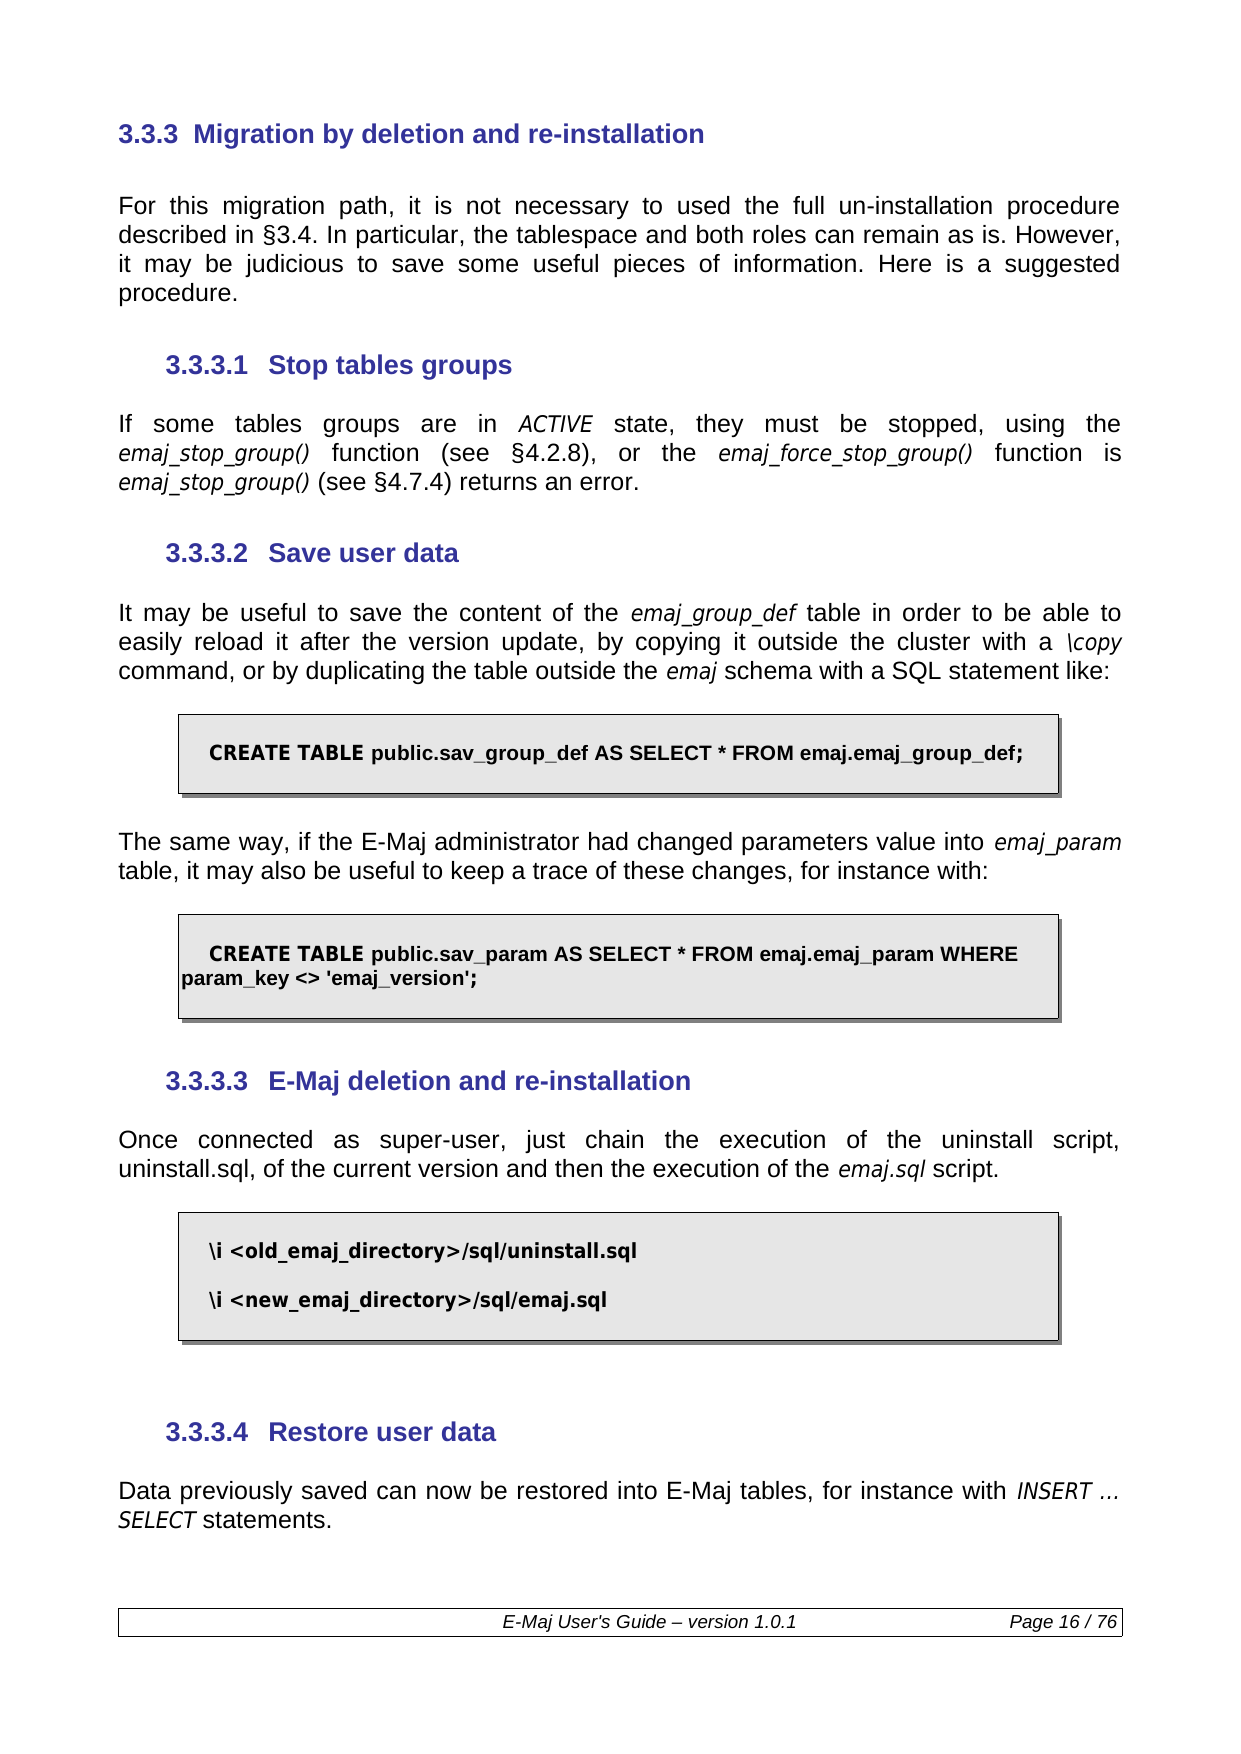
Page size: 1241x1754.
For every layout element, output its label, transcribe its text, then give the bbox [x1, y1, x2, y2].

text Data previously saved can now be restored into E-Maj tables, for instance with INSERT … SELECT statements. [118, 1476, 1122, 1534]
subtitle Restore user data [165, 1415, 1122, 1446]
text \i <old_emaj_directory>/sql/uninstall.sql [179, 1236, 1058, 1261]
text CREATE TABLE public.sav_group_def AS SELECT * FROM emaj.emaj_group_def; [179, 738, 1058, 763]
text It may be useful to save the content of the emaj_group_def table in order to be able to easily reload it after the version update, by copying it outside the cluster with a \copy command, or by duplicating the table outside the emaj schema with a SQL statement like: [118, 597, 1122, 685]
subtitle E-Maj deletion and re-installation [165, 1064, 1122, 1095]
subtitle Migration by deletion and re-installation [118, 118, 1122, 149]
text The same way, if the E-Maj administrator had changed parameters value into emaj_param table, it may also be useful to keep a trace of these changes, for instance with: [118, 827, 1122, 885]
text For this migration path, it is not necessary to used the full un-installation procedure described in §3.4. In particular, the tablespace and both roles can remain as is. However, it may be judicious to save some useful pieces of information. Here is a suggested procedure. [118, 191, 1122, 307]
subtitle Save user data [165, 537, 1122, 568]
text Once connected as super-user, just chain the execution of the uninstall script, uninstall.sql, of the current version and then the execution of the emaj.sql script. [118, 1124, 1122, 1183]
text CREATE TABLE public.sav_param AS SELECT * FROM emaj.emaj_param WHERE param_key <> 'emaj_version'; [179, 939, 1058, 988]
text \i <new_emaj_directory>/sql/emaj.sql [179, 1285, 1058, 1309]
text If some tables groups are in ACTIVE state, they must be stopped, using the emaj_stop_group() function (see §4.2.8), or the emaj_force_stop_group() function is emaj_stop_group() (see §4.7.4) returns an error. [118, 409, 1122, 496]
subtitle Stop tables groups [165, 348, 1122, 379]
